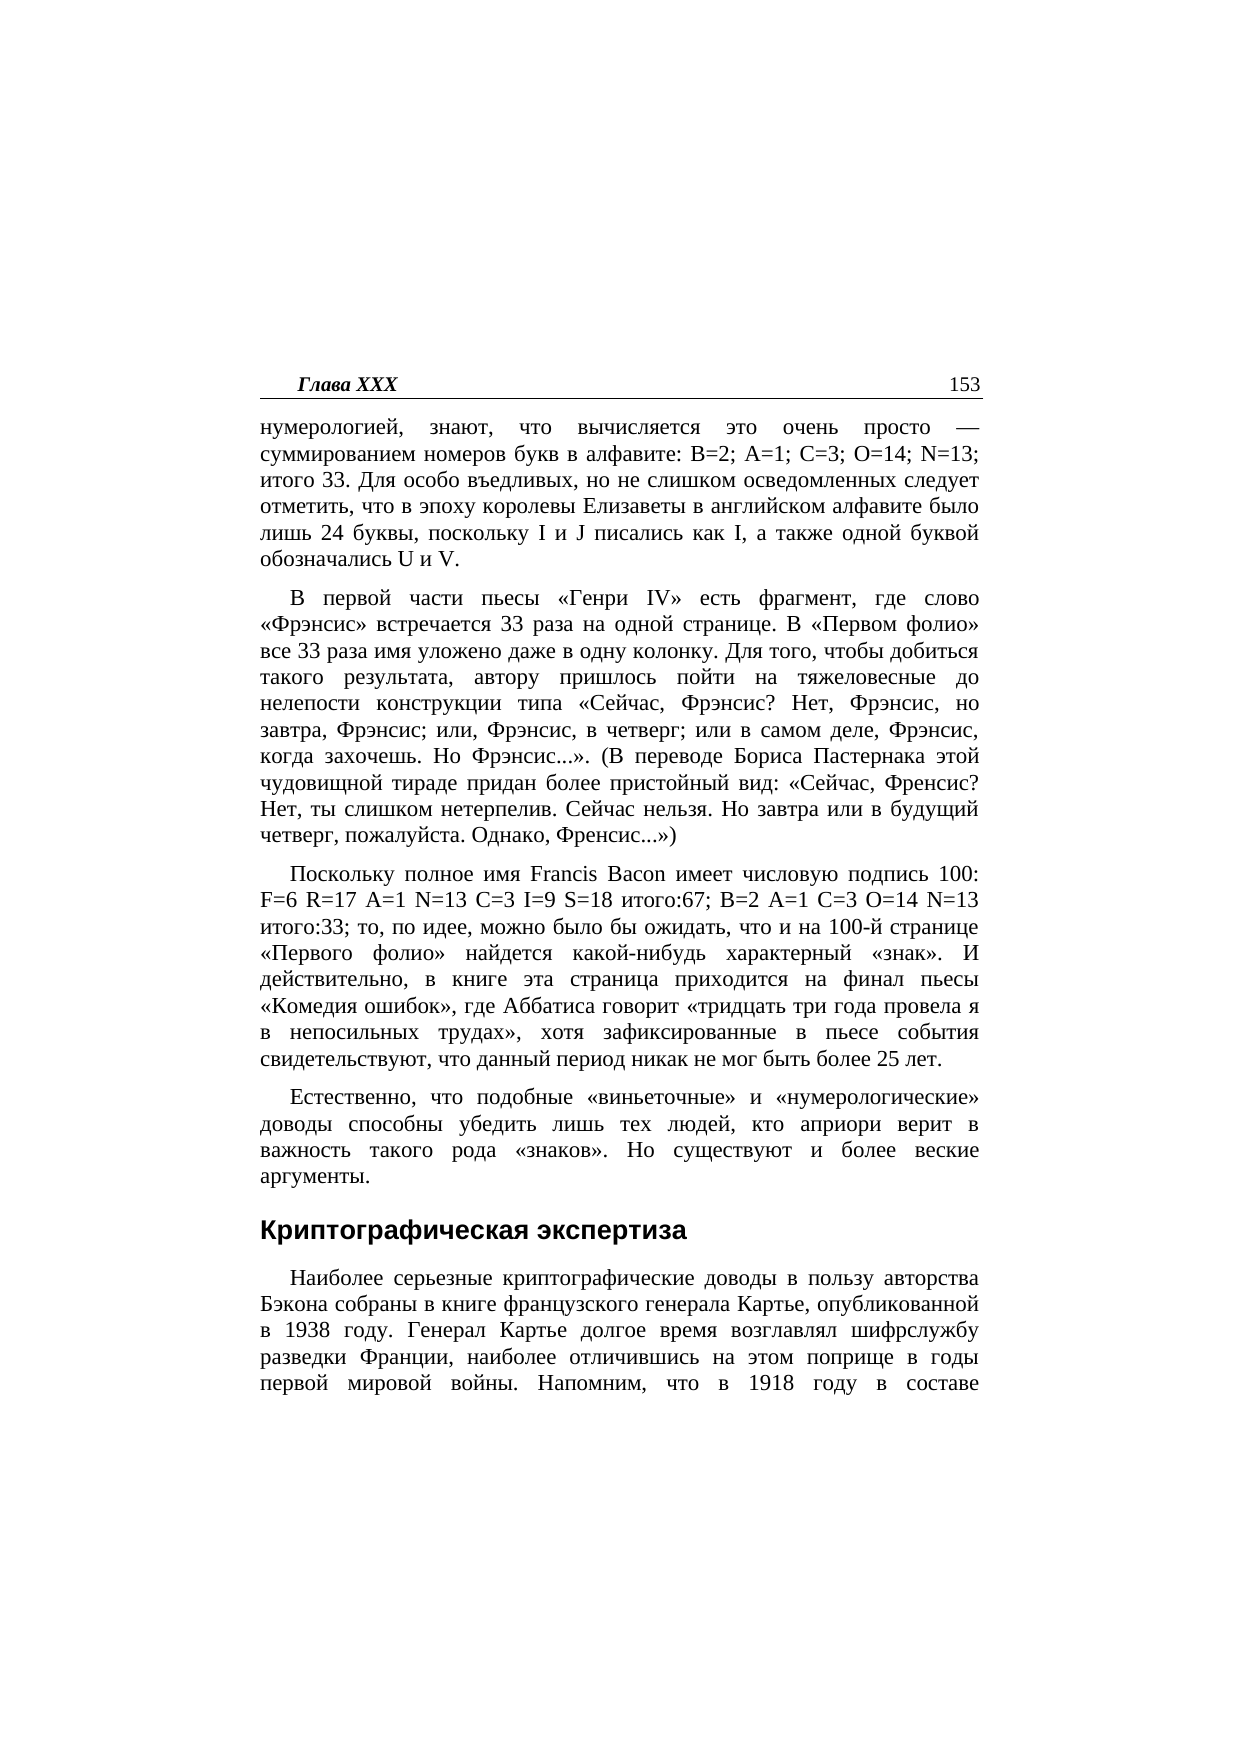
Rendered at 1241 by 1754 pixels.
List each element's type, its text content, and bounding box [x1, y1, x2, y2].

text нумерологией, знают, что вычисляется это очень просто — суммированием номеров букв в алфавите: B=2; A=1; C=3; O=14; N=13; итого 33. Для особо въедливых, но не слишком осведомленных следует отметить, что в эпоху королевы Елизаветы в английском алфавите было лишь 24 буквы, поскольку I и J писались как I, а также одной буквой обозначались U и V. [260, 413, 980, 572]
text Поскольку полное имя Francis Bacon имеет числовую подпись 100: F=6 R=17 A=1 N=13 C=3 I=9 S=18 итого:67; B=2 A=1 C=3 O=14 N=13 итого:33; то, по идее, можно было бы ожидать, что и на 100-й странице «Первого фолио» найдется какой-нибудь характерный «знак». И действительно, в книге эта страница приходится на финал пьесы «Комедия ошибок», где Аббатиса говорит «тридцать три года провела я в непосильных трудах», хотя зафиксированные в пьесе события свидетельствуют, что данный период никак не мог быть более 25 лет. [260, 860, 980, 1071]
text Наиболее серьезные криптографические доводы в пользу авторства Бэкона собраны в книге французского генерала Картье, опубликованной в 1938 году. Генерал Картье долгое время возглавлял шифрслужбу разведки Франции, наиболее отличившись на этом поприще в годы первой мировой войны. Напомним, что в 1918 году в составе [260, 1264, 980, 1396]
subtitle Криптографическая экспертиза [260, 1214, 980, 1245]
text Естественно, что подобные «виньеточные» и «нумерологические» доводы способны убедить лишь тех людей, кто априори верит в важность такого рода «знаков». Но существуют и более веские аргументы. [260, 1083, 980, 1189]
text В первой части пьесы «Генри IV» есть фрагмент, где слово «Фрэнсис» встречается 33 раза на одной странице. В «Первом фолио» все 33 раза имя уложено даже в одну колонку. Для того, чтобы добиться такого результата, автору пришлось пойти на тяжеловесные до нелепости конструкции типа «Сейчас, Фрэнсис? Нет, Фрэнсис, но завтра, Фрэнсис; или, Фрэнсис, в четверг; или в самом деле, Фрэнсис, когда захочешь. Но Фрэнсис...». (В переводе Бориса Пастернака этой чудовищной тираде придан более пристойный вид: «Сейчас, Френсис? Нет, ты слишком нетерпелив. Сейчас нельзя. Но завтра или в будущий четверг, пожалуйста. Однако, Френсис...») [260, 584, 980, 848]
